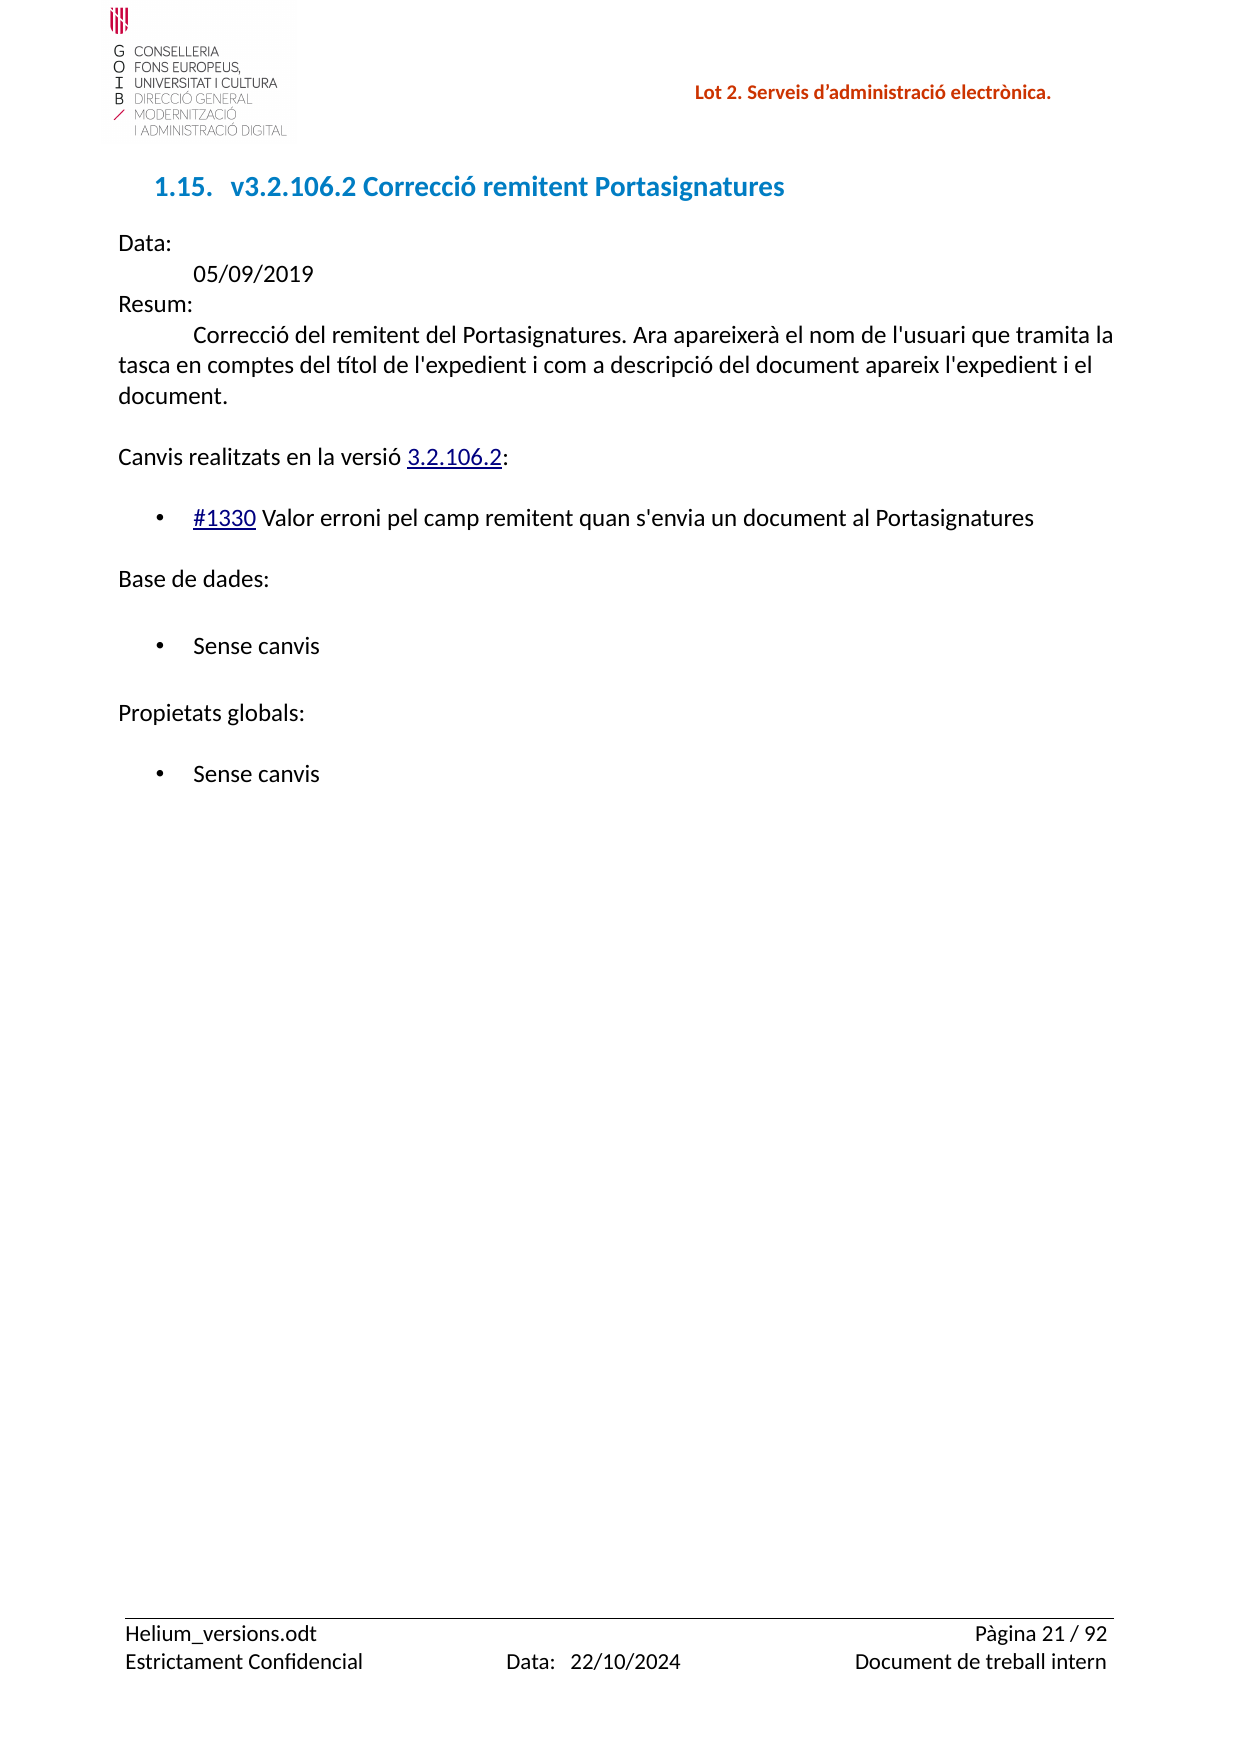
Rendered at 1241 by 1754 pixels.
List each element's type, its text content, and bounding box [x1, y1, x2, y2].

list #1330 Valor erroni pel camp remitent quan s'envia un document al Portasignatures [156, 502, 1122, 533]
text Correcció del remitent del Portasignatures. Ara apareixerà el nom de l'usuari que tramita la tasca en comptes del títol de l'expedient i com a descripció del document apareix l'expedient i el document. [118, 319, 1122, 411]
text Canvis realitzats en la versió 3.2.106.2: [118, 441, 1122, 472]
text Propietats globals: [118, 697, 1122, 728]
text Data: [118, 228, 1122, 258]
text 05/09/2019 [118, 258, 1122, 289]
text Base de dades: [118, 563, 1122, 594]
list Sense canvis [156, 630, 1122, 661]
picture [100, 0, 297, 144]
subtitle v3.2.106.2 Correcció remitent Portasignatures [153, 168, 1122, 204]
text Resum: [118, 289, 1122, 319]
list Sense canvis [156, 758, 1122, 789]
